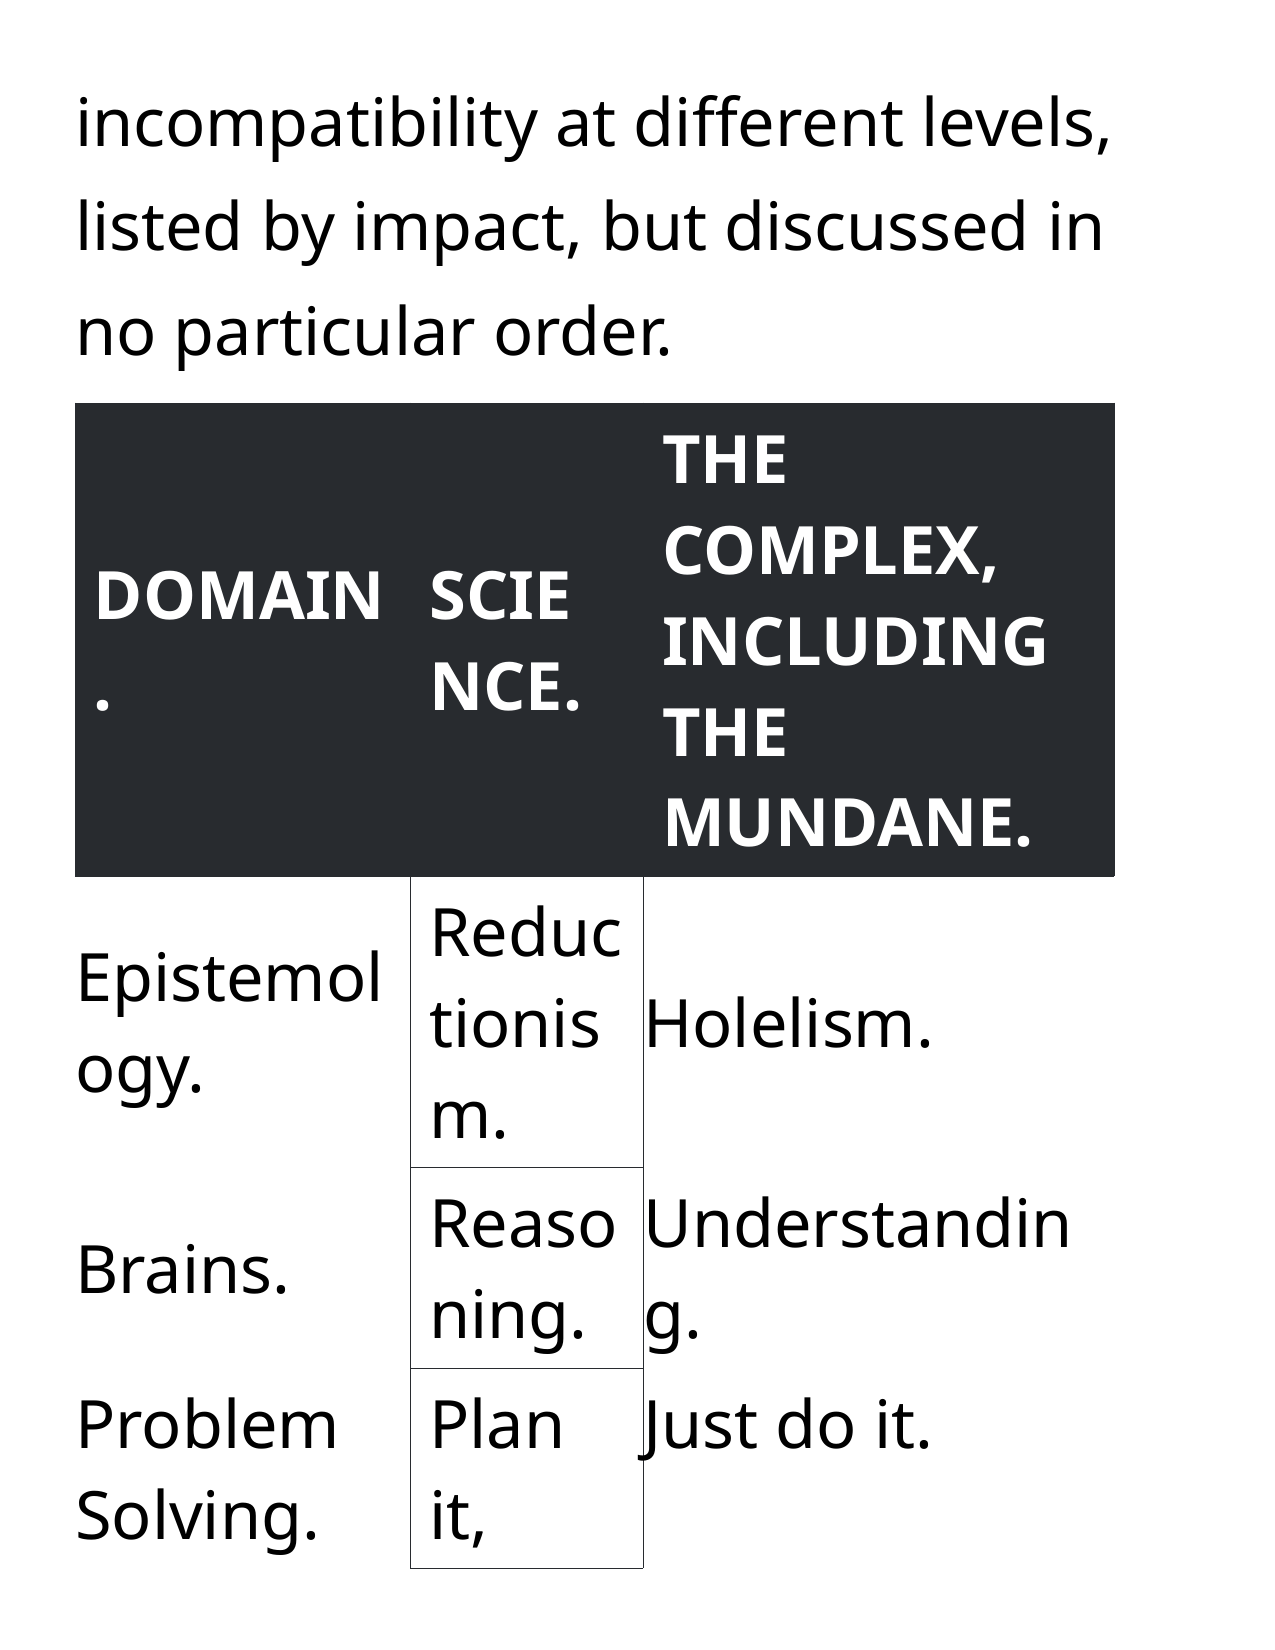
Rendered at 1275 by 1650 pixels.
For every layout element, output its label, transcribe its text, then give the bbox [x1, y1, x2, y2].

text incompatibility at different levels, listed by impact, but discussed in no particular order. [75, 75, 1200, 374]
table_header DOMAIN. [76, 404, 410, 876]
table_cell Reasoning. [411, 1168, 643, 1368]
table_cell Problem Solving. [75, 1368, 410, 1568]
table_cell Brains. [75, 1167, 410, 1368]
table_cell Epistemology. [75, 877, 410, 1167]
table_header THE COMPLEX, INCLUDING THE MUNDANE. [644, 404, 1114, 876]
table_header SCIENCE. [411, 404, 643, 876]
table_cell Holelism. [644, 877, 1114, 1167]
table_cell Plan it, [411, 1369, 643, 1568]
table_cell Reductionism. [411, 877, 643, 1167]
table_cell Understanding. [644, 1167, 1114, 1368]
table_cell Just do it. [644, 1368, 1114, 1568]
